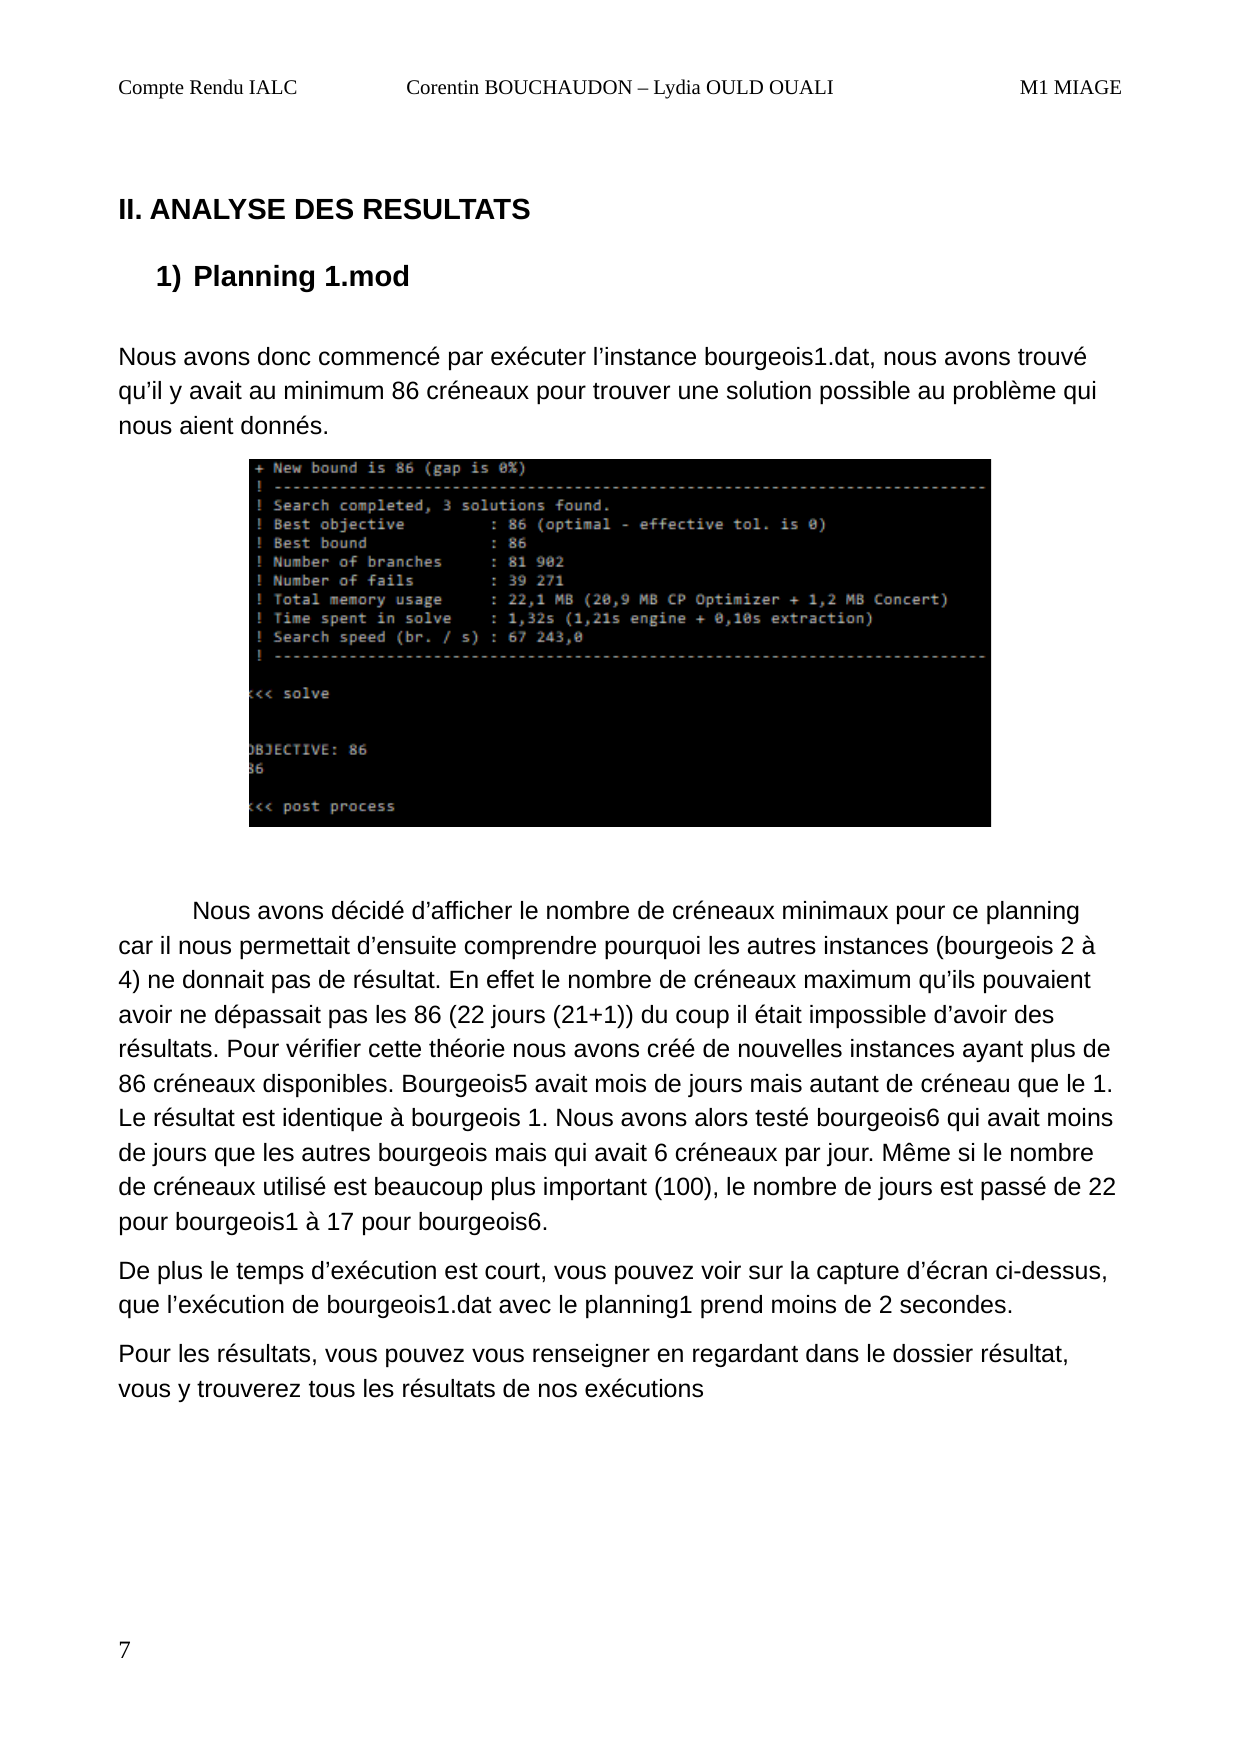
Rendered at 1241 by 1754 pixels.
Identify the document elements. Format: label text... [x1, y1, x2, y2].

text De plus le temps d’exécution est court, vous pouvez voir sur la capture d’écran ci-dessus, que l’exécution de bourgeois1.dat avec le planning1 prend moins de 2 secondes. [118, 1256, 1122, 1319]
list Planning 1.mod [156, 259, 1122, 293]
text Nous avons donc commencé par exécuter l’instance bourgeois1.dat, nous avons trouvé qu’il y avait au minimum 86 créneaux pour trouver une solution possible au problème qui nous aient donnés. [118, 342, 1122, 439]
subtitle II. ANALYSE DES RESULTATS [118, 192, 1122, 226]
text Nous avons décidé d’afficher le nombre de créneaux minimaux pour ce planning car il nous permettait d’ensuite comprendre pourquoi les autres instances (bourgeois 2 à 4) ne donnait pas de résultat. En effet le nombre de créneaux maximum qu’ils pouvaient avoir ne dépassait pas les 86 (22 jours (21+1)) du coup il était impossible d’avoir des résultats. Pour vérifier cette théorie nous avons créé de nouvelles instances ayant plus de 86 créneaux disponibles. Bourgeois5 avait mois de jours mais autant de créneau que le 1. Le résultat est identique à bourgeois 1. Nous avons alors testé bourgeois6 qui avait moins de jours que les autres bourgeois mais qui avait 6 créneaux par jour. Même si le nombre de créneaux utilisé est beaucoup plus important (100), le nombre de jours est passé de 22 pour bourgeois1 à 17 pour bourgeois6. [118, 896, 1122, 1235]
text Pour les résultats, vous pouvez vous renseigner en regardant dans le dossier résultat, vous y trouverez tous les résultats de nos exécutions [118, 1339, 1122, 1402]
